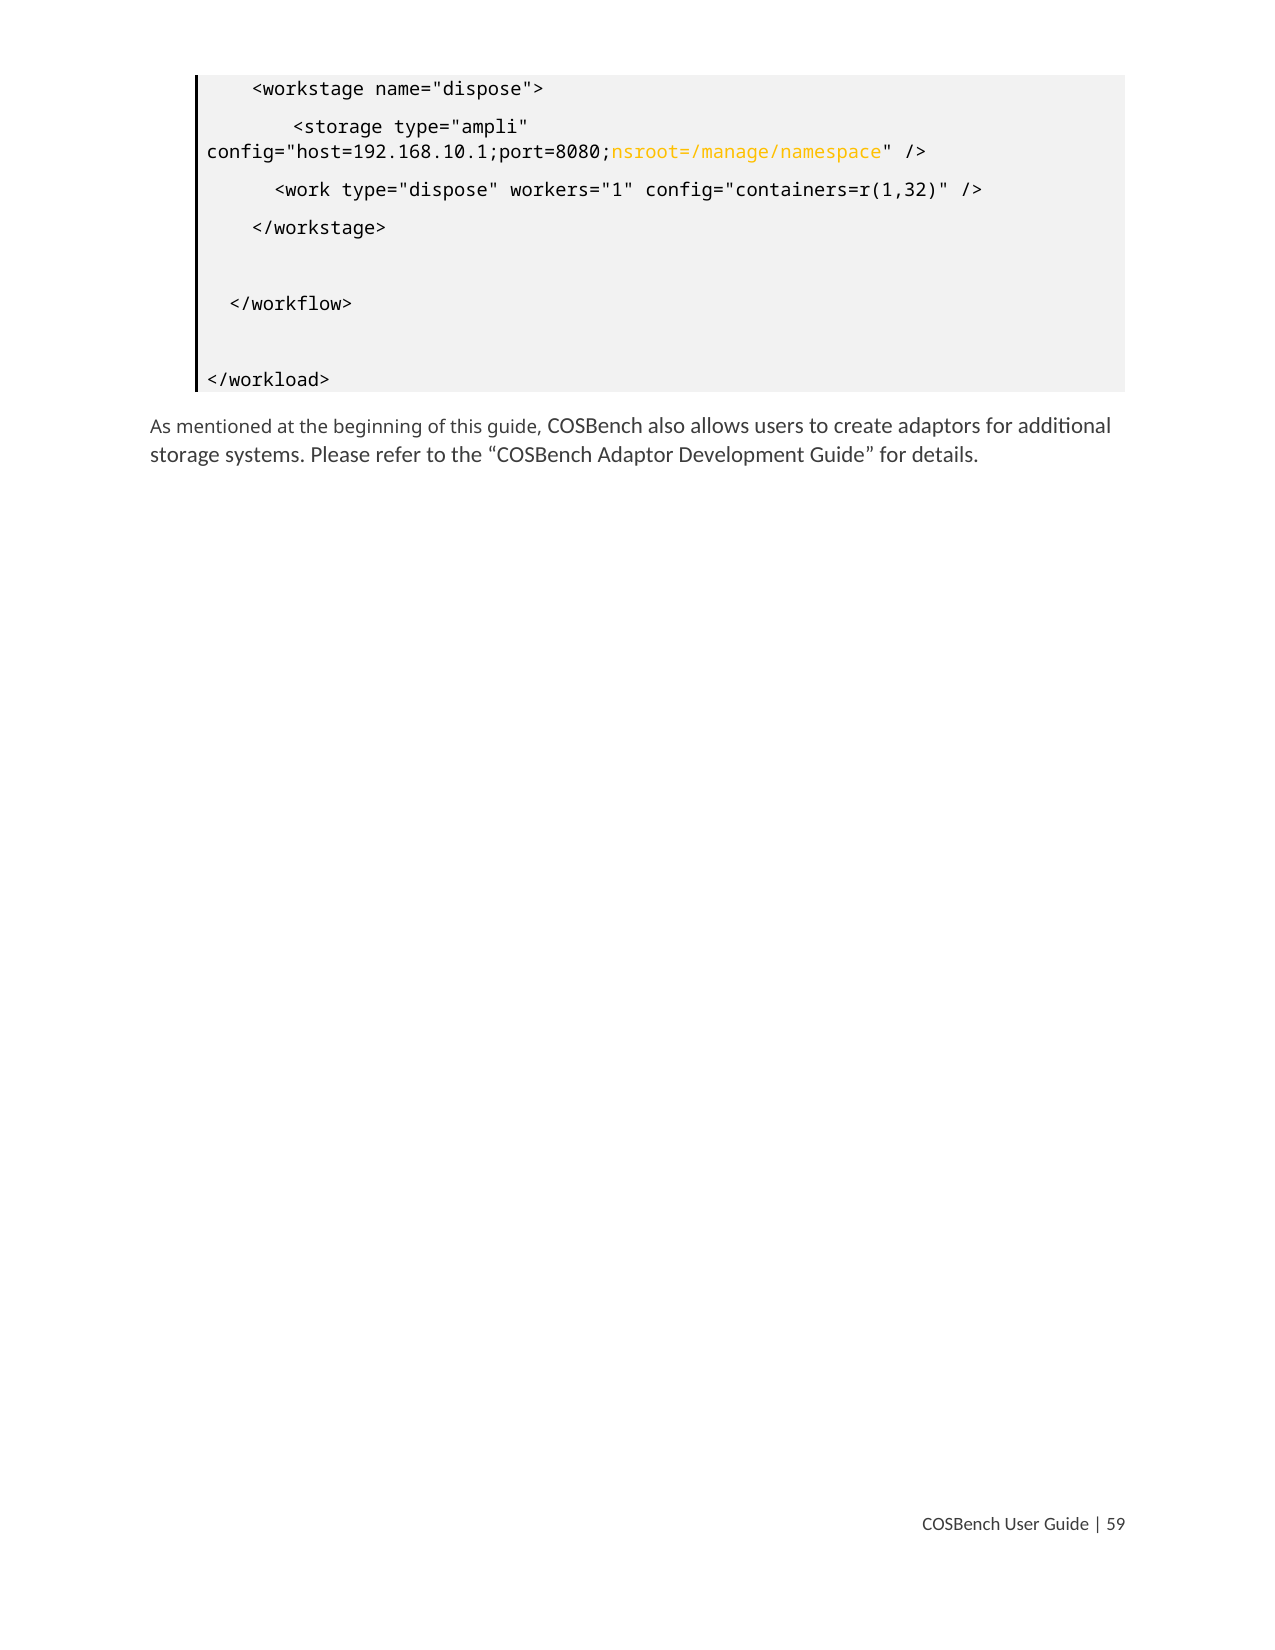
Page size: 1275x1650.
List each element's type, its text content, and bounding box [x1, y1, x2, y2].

text </workflow> [198, 291, 1125, 316]
text <work type="dispose" workers="1" config="containers=r(1,32)" /> [198, 177, 1125, 202]
text <workstage name="dispose"> [198, 75, 1125, 101]
text As mentioned at the beginning of this guide, COSBench also allows users to create adaptors for additional storage systems. Please refer to the “COSBench Adaptor Development Guide” for details. [150, 411, 1125, 468]
text </workstage> [198, 214, 1125, 240]
text <storage type="ampli" config="host=192.168.10.1;port=8080;nsroot=/manage/namespace" /> [198, 113, 1125, 164]
text </workload> [198, 367, 1125, 392]
